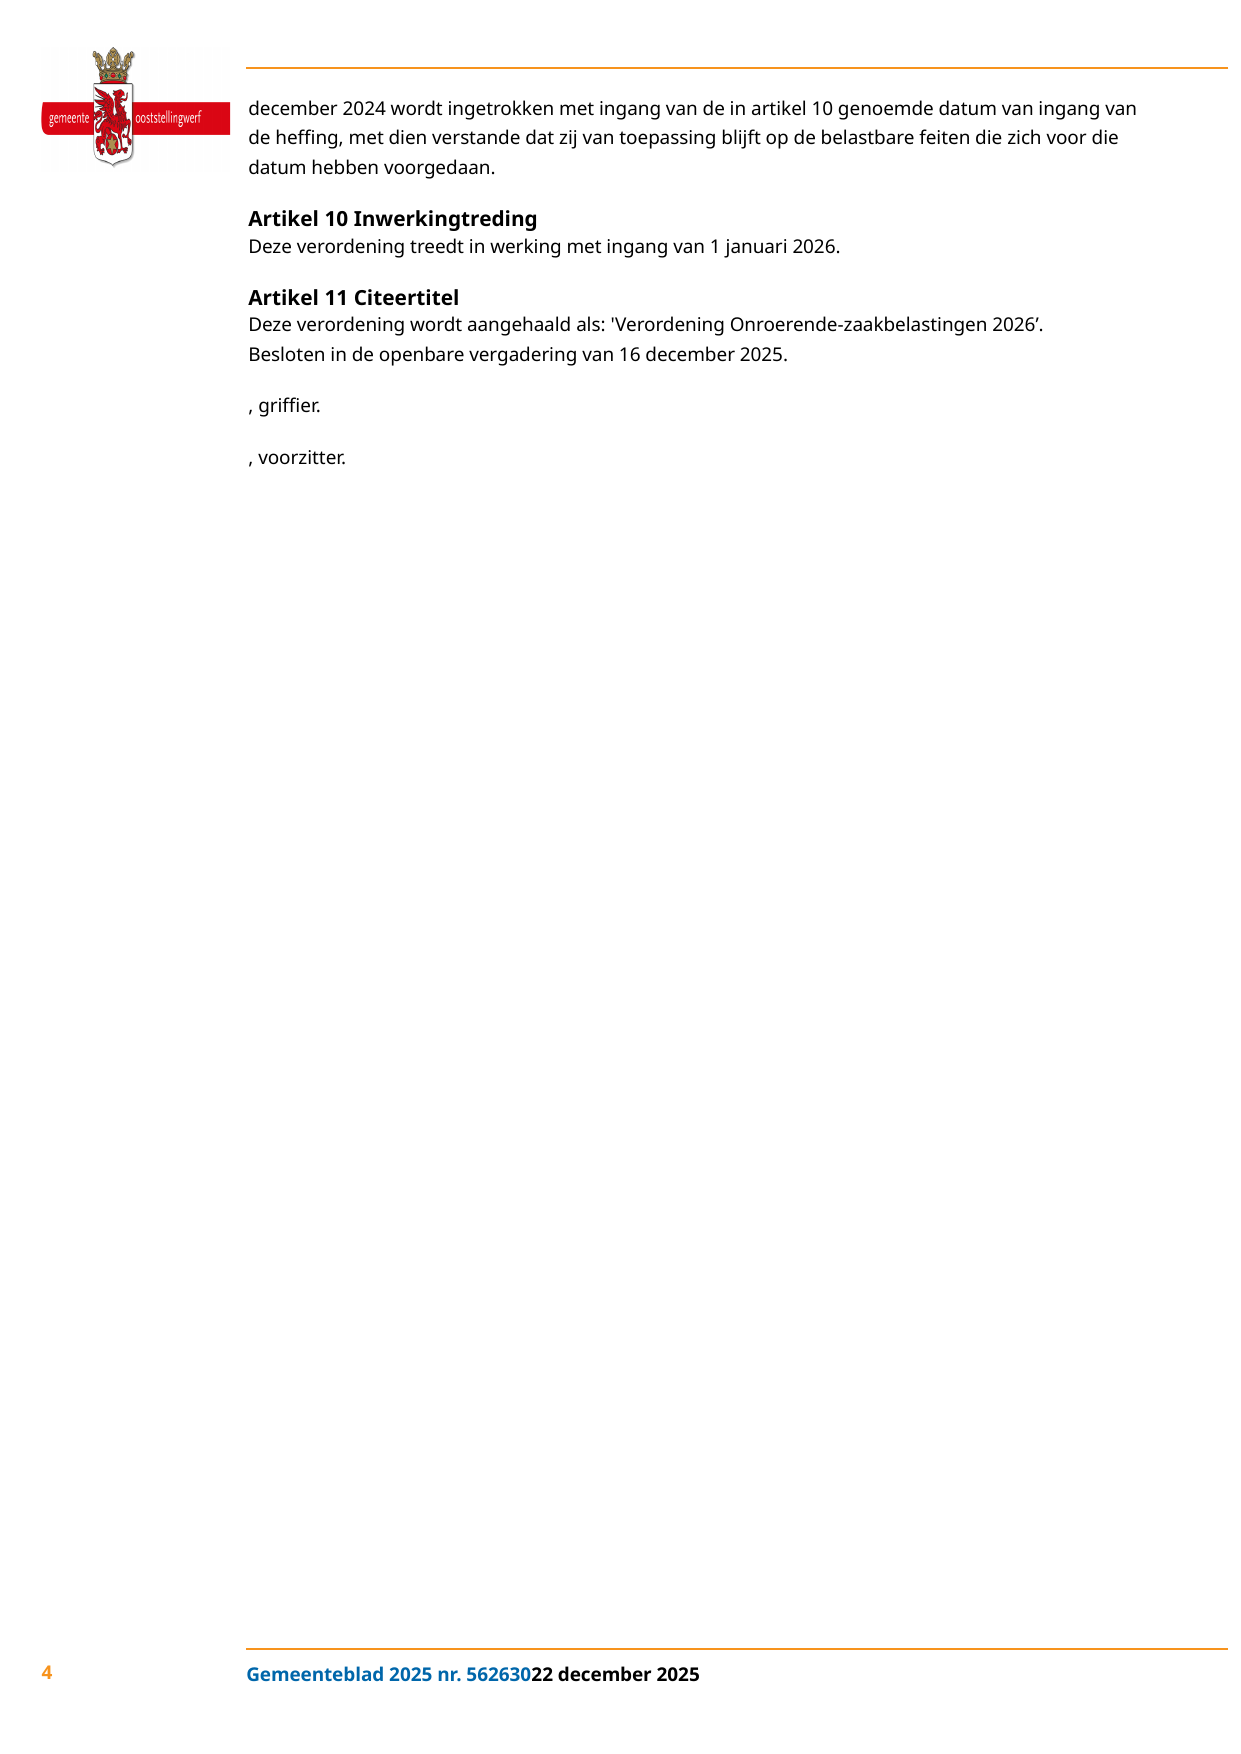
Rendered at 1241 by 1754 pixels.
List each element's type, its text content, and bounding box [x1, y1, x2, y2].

text Deze verordening wordt aangehaald als: 'Verordening Onroerende-zaakbelastingen 2026’. [248, 312, 1152, 337]
text Deze verordening treedt in werking met ingang van 1 januari 2026. [248, 233, 1152, 258]
picture [41, 47, 231, 172]
text , voorzitter. [248, 444, 1152, 470]
text Artikel 10 Inwerkingtreding [248, 204, 1152, 233]
text , griffier. [248, 393, 1152, 418]
text Artikel 11 Citeertitel [248, 283, 1152, 312]
text december 2024 wordt ingetrokken met ingang van de in artikel 10 genoemde datum van ingang van de heffing, met dien verstande dat zij van toepassing blijft op de belastbare feiten die zich voor die datum hebben voorgedaan. [248, 95, 1152, 180]
text Besloten in de openbare vergadering van 16 december 2025. [248, 341, 1152, 367]
